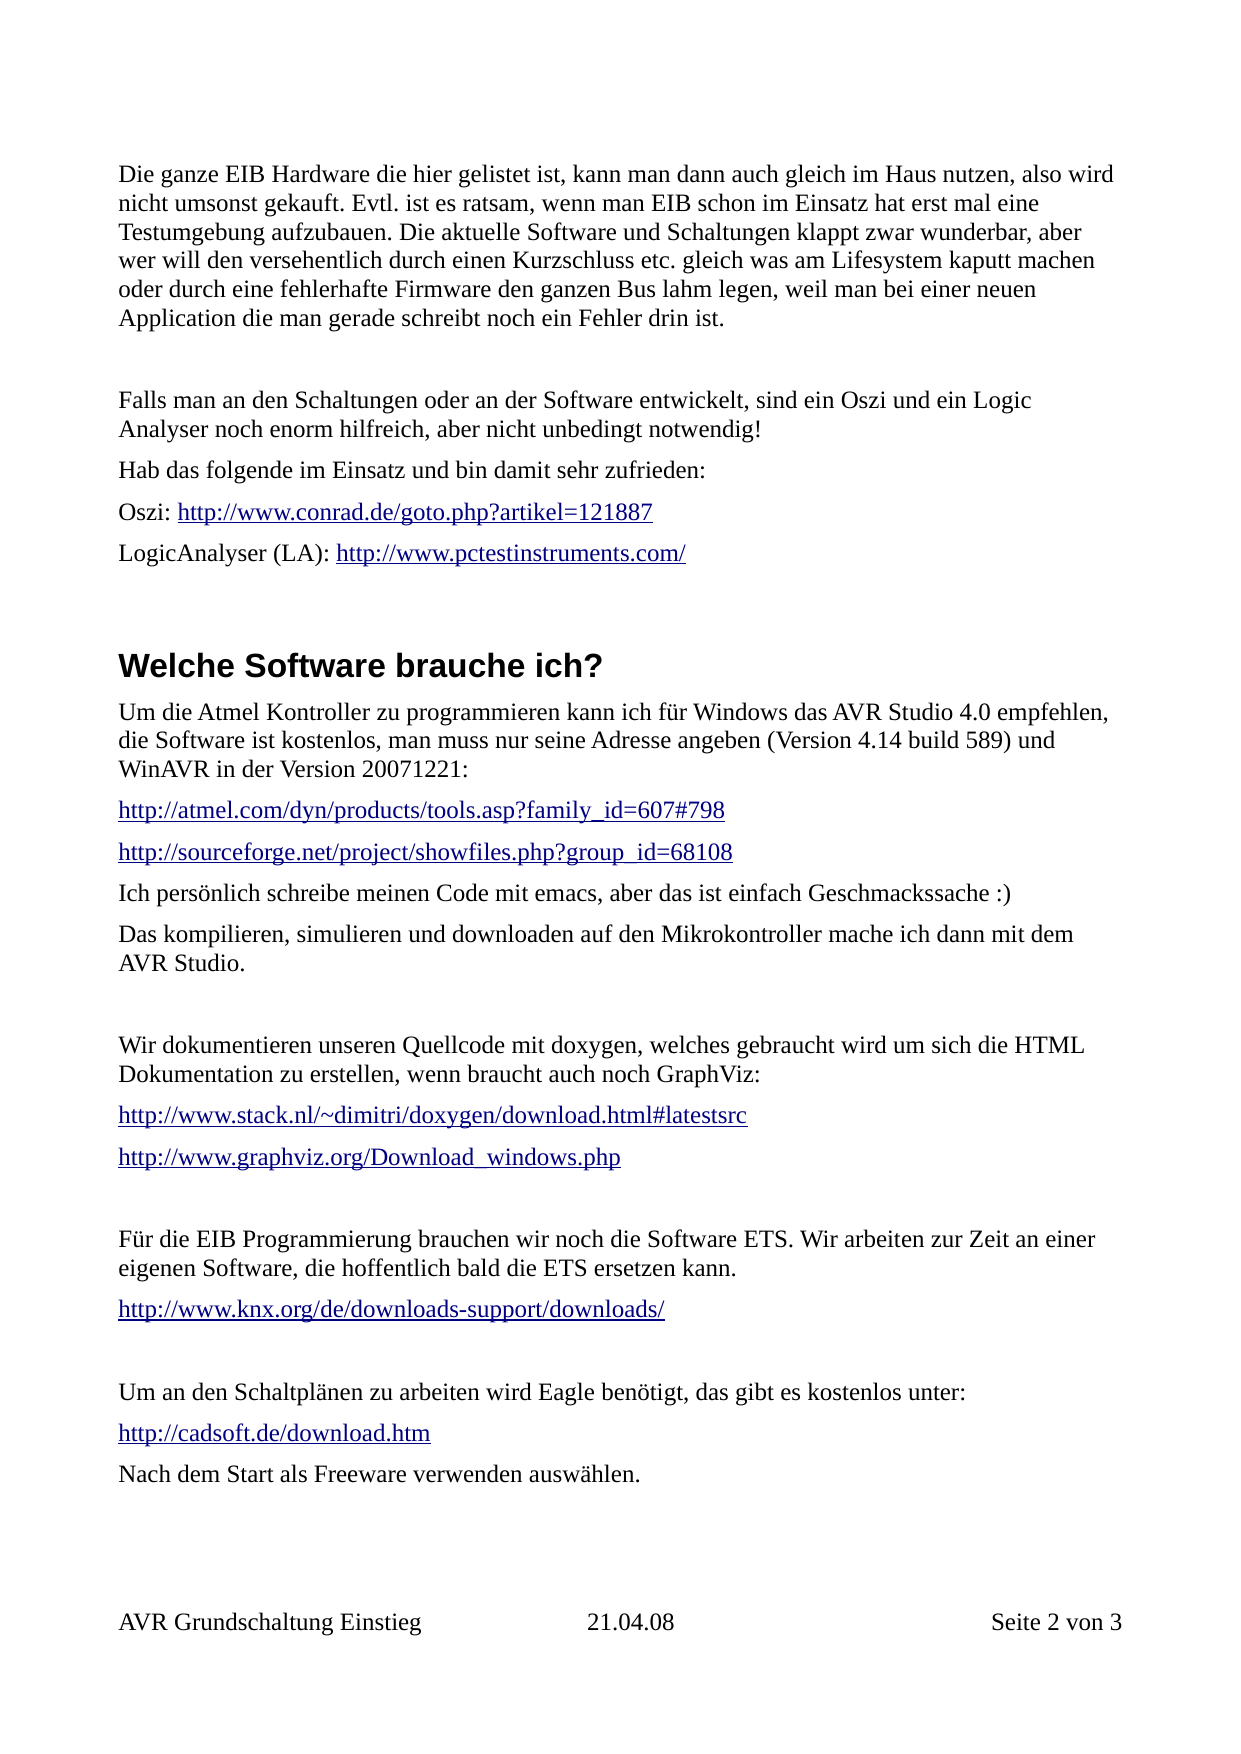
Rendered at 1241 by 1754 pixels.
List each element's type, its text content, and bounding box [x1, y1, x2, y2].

text Nach dem Start als Freeware verwenden auswählen. [118, 1459, 1122, 1488]
text Die ganze EIB Hardware die hier gelistet ist, kann man dann auch gleich im Haus nutzen, also wird nicht umsonst gekauft. Evtl. ist es ratsam, wenn man EIB schon im Einsatz hat erst mal eine Testumgebung aufzubauen. Die aktuelle Software und Schaltungen klappt zwar wunderbar, aber wer will den versehentlich durch einen Kurzschluss etc. gleich was am Lifesystem kaputt machen oder durch eine fehlerhafte Firmware den ganzen Bus lahm legen, weil man bei einer neuen Application die man gerade schreibt noch ein Fehler drin ist. [118, 159, 1122, 332]
text Für die EIB Programmierung brauchen wir noch die Software ETS. Wir arbeiten zur Zeit an einer eigenen Software, die hoffentlich bald die ETS ersetzen kann. [118, 1224, 1122, 1282]
text Das kompilieren, simulieren und downloaden auf den Mikrokontroller mache ich dann mit dem AVR Studio. [118, 919, 1122, 977]
text http://atmel.com/dyn/products/tools.asp?family_id=607#798 [118, 796, 1122, 824]
text Hab das folgende im Einsatz und bin damit sehr zufrieden: [118, 456, 1122, 484]
text http://sourceforge.net/project/showfiles.php?group_id=68108 [118, 837, 1122, 866]
text LogicAnalyser (LA): http://www.pctestinstruments.com/ [118, 538, 1122, 567]
text http://www.graphviz.org/Download_windows.php [118, 1142, 1122, 1171]
text Wir dokumentieren unseren Quellcode mit doxygen, welches gebraucht wird um sich die HTML Dokumentation zu erstellen, wenn braucht auch noch GraphViz: [118, 1031, 1122, 1088]
subtitle Welche Software brauche ich? [118, 646, 1122, 684]
text Oszi: http://www.conrad.de/goto.php?artikel=121887 [118, 497, 1122, 526]
text Falls man an den Schaltungen oder an der Software entwickelt, sind ein Oszi und ein Logic Analyser noch enorm hilfreich, aber nicht unbedingt notwendig! [118, 386, 1122, 443]
text Um die Atmel Kontroller zu programmieren kann ich für Windows das AVR Studio 4.0 empfehlen, die Software ist kostenlos, man muss nur seine Adresse angeben (Version 4.14 build 589) und WinAVR in der Version 20071221: [118, 697, 1122, 783]
text Um an den Schaltplänen zu arbeiten wird Eagle benötigt, das gibt es kostenlos unter: [118, 1377, 1122, 1406]
text Ich persönlich schreibe meinen Code mit emacs, aber das ist einfach Geschmackssache :) [118, 878, 1122, 907]
text http://www.stack.nl/~dimitri/doxygen/download.html#latestsrc [118, 1101, 1122, 1129]
text http://cadsoft.de/download.htm [118, 1418, 1122, 1447]
text http://www.knx.org/de/downloads-support/downloads/ [118, 1294, 1122, 1323]
